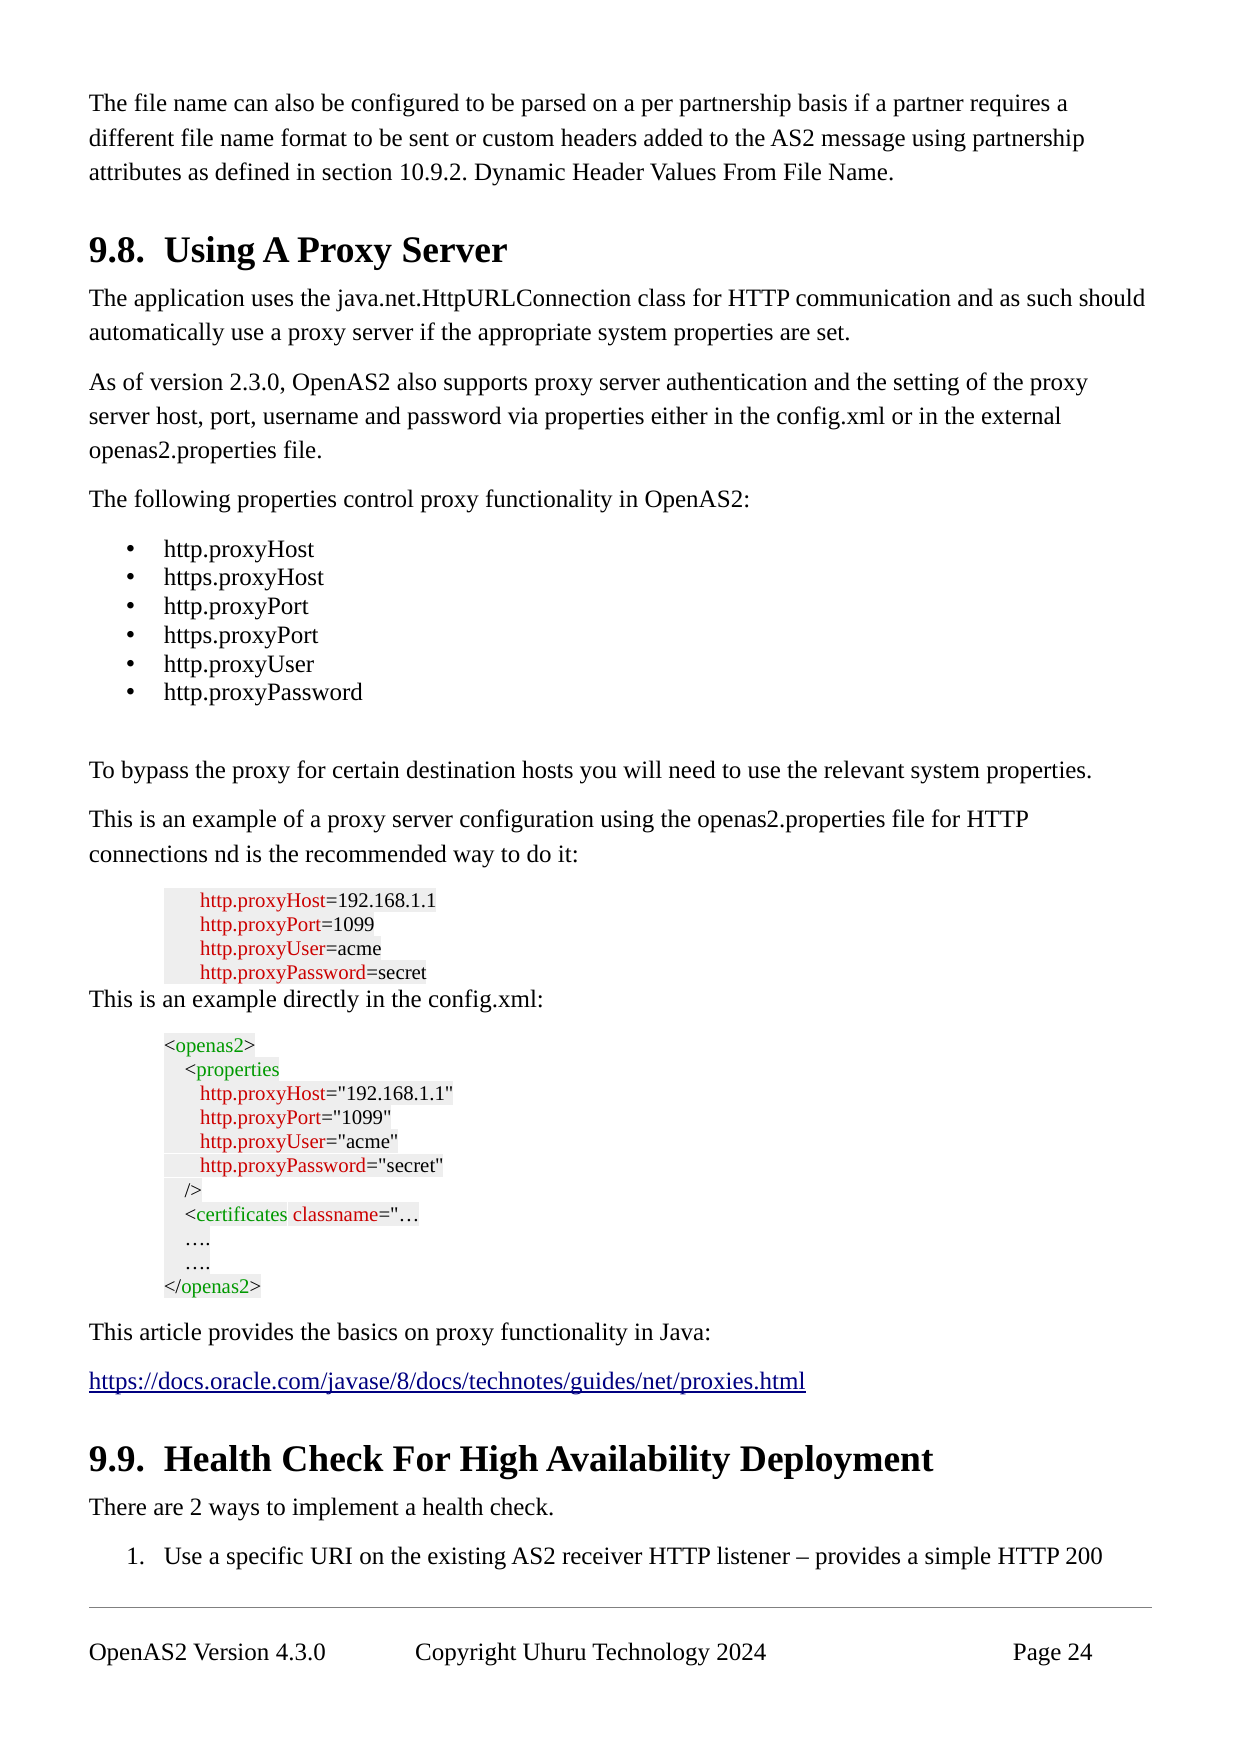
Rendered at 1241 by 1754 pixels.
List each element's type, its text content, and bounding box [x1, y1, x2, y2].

text http.proxyUser=acme [163, 936, 1152, 960]
text This is an example directly in the config.xml: [88, 984, 1152, 1013]
text The file name can also be configured to be parsed on a per partnership basis if a partner requires a different file name format to be sent or custom headers added to the AS2 message using partnership attributes as defined in section 10.9.2. Dynamic Header Values From File Name. [88, 88, 1152, 186]
text <certificates classname="… [163, 1202, 1152, 1226]
text <openas2> [163, 1033, 1152, 1057]
text <properties [163, 1057, 1152, 1081]
text There are 2 ways to implement a health check. [88, 1492, 1152, 1521]
text http.proxyHost="192.168.1.1" [163, 1081, 1152, 1105]
text http.proxyPassword=secret [163, 960, 1152, 984]
text /> [163, 1177, 1152, 1202]
text This article provides the basics on proxy functionality in Java: [88, 1317, 1152, 1346]
text The following properties control proxy functionality in OpenAS2: [88, 484, 1152, 513]
text http.proxyPort="1099" [163, 1105, 1152, 1129]
text To bypass the proxy for certain destination hosts you will need to use the relevant system properties. [88, 755, 1152, 784]
text http.proxyPassword="secret" [163, 1153, 1152, 1177]
text …. [163, 1226, 1152, 1250]
text …. [163, 1250, 1152, 1274]
text As of version 2.3.0, OpenAS2 also supports proxy server authentication and the setting of the proxy server host, port, username and password via properties either in the config.xml or in the external openas2.properties file. [88, 367, 1152, 464]
text http.proxyHost=192.168.1.1 [163, 888, 1152, 912]
text This is an example of a proxy server configuration using the openas2.properties file for HTTP connections nd is the recommended way to do it: [88, 804, 1152, 867]
list http.proxyUser [126, 649, 1152, 677]
text </openas2> [163, 1274, 1152, 1298]
text http.proxyUser="acme" [163, 1129, 1152, 1153]
list http.proxyHost [126, 534, 1152, 562]
text The application uses the java.net.HttpURLConnection class for HTTP communication and as such should automatically use a proxy server if the appropriate system properties are set. [88, 283, 1152, 346]
list https.proxyHost [126, 562, 1152, 591]
list https.proxyPort [126, 620, 1152, 649]
text https://docs.oracle.com/javase/8/docs/technotes/guides/net/proxies.html [88, 1366, 1152, 1395]
list http.proxyPort [126, 591, 1152, 620]
text http.proxyPort=1099 [163, 912, 1152, 936]
subtitle Health Check For High Availability Deployment [88, 1436, 1152, 1479]
subtitle Using A Proxy Server [88, 227, 1152, 271]
list http.proxyPassword [126, 677, 1152, 706]
list Use a specific URI on the existing AS2 receiver HTTP listener – provides a simple HTTP 200 [126, 1541, 1152, 1569]
